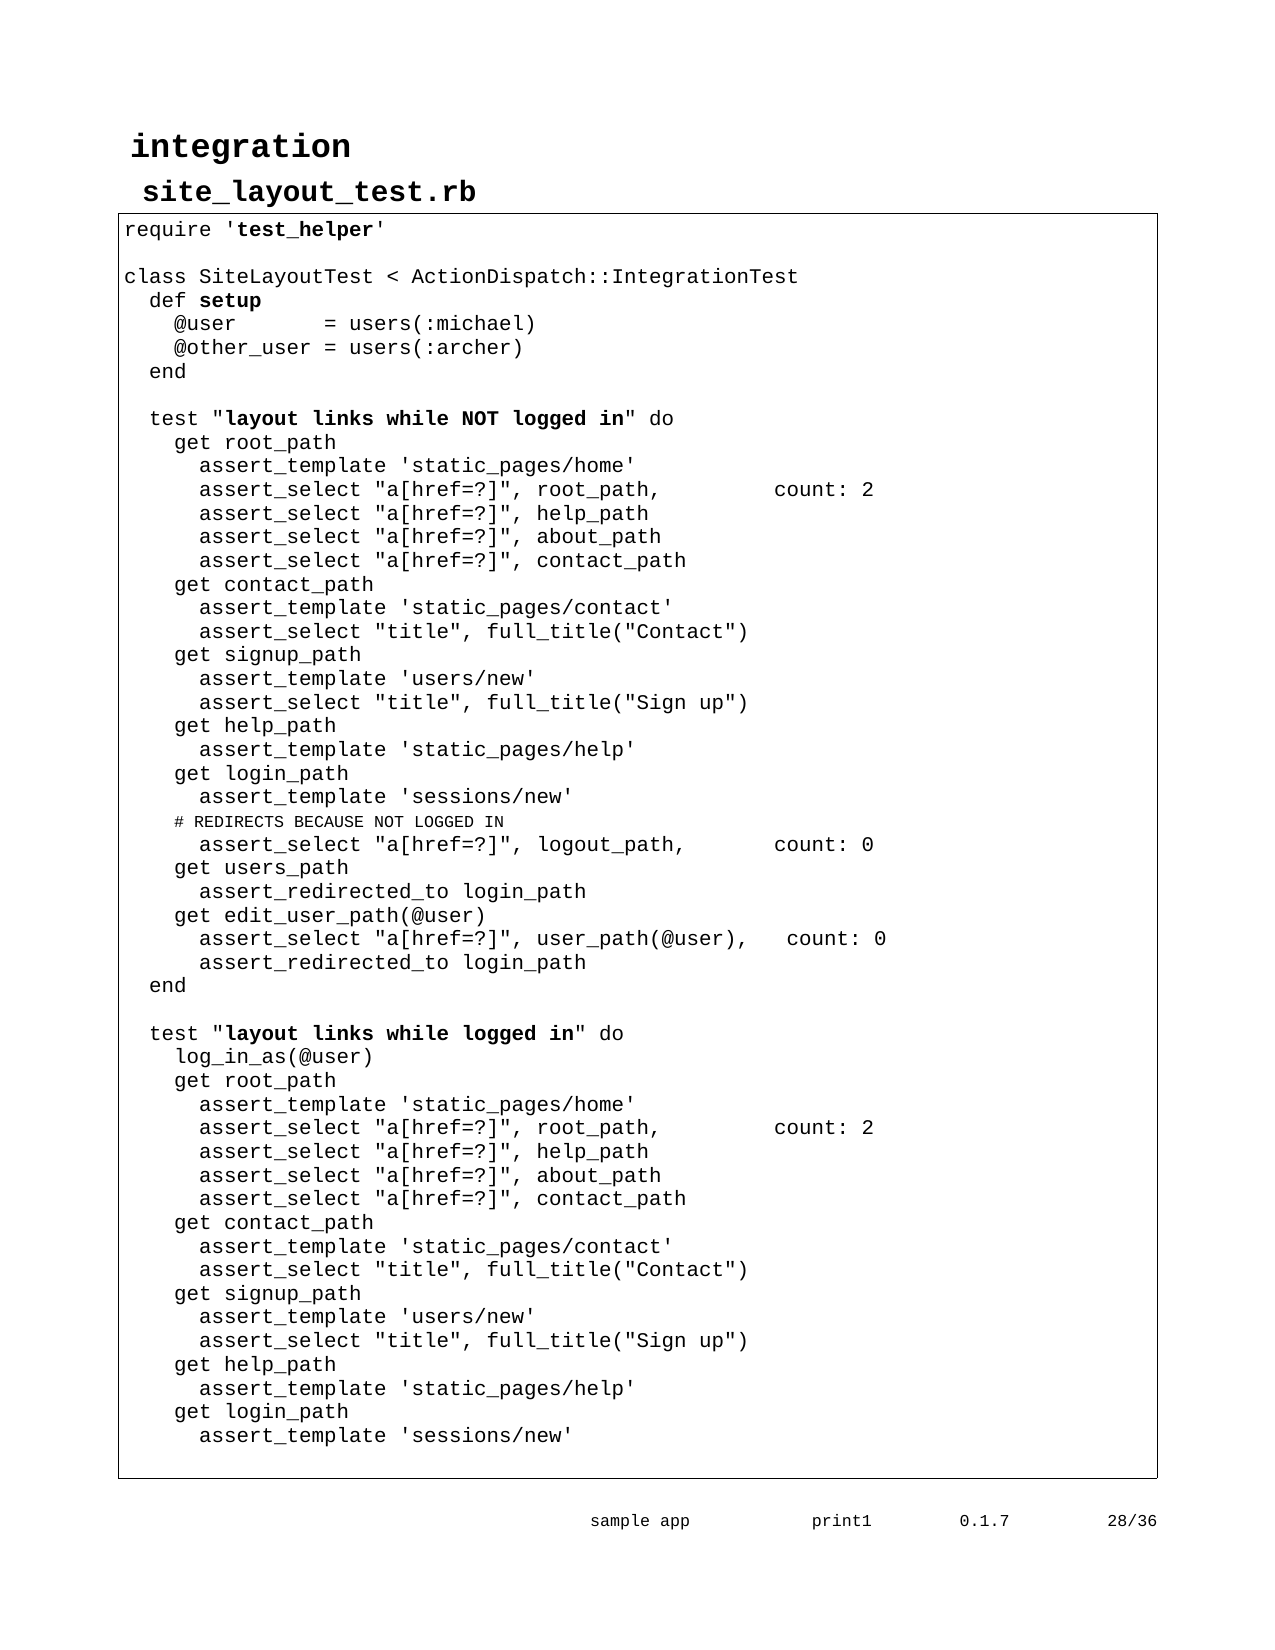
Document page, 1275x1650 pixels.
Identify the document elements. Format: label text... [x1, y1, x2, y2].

table_header require 'test_helper' class SiteLayoutTest < ActionDispatch::IntegrationTest def setup @user = users(:michael) @other_user = users(:archer) end test "layout links while NOT logged in" do get root_path assert_template 'static_pages/home' assert_select "a[href=?]", root_path, count: 2 assert_select "a[href=?]", help_path assert_select "a[href=?]", about_path assert_select "a[href=?]", contact_path get contact_path assert_template 'static_pages/contact' assert_select "title", full_title("Contact") get signup_path assert_template 'users/new' assert_select "title", full_title("Sign up") get help_path assert_template 'static_pages/help' get login_path assert_template 'sessions/new' # REDIRECTS BECAUSE NOT LOGGED IN assert_select "a[href=?]", logout_path, count: 0 get users_path assert_redirected_to login_path get edit_user_path(@user) assert_select "a[href=?]", user_path(@user), count: 0 assert_redirected_to login_path end test "layout links while logged in" do log_in_as(@user) get root_path assert_template 'static_pages/home' assert_select "a[href=?]", root_path, count: 2 assert_select "a[href=?]", help_path assert_select "a[href=?]", about_path assert_select "a[href=?]", contact_path get contact_path assert_template 'static_pages/contact' assert_select "title", full_title("Contact") get signup_path assert_template 'users/new' assert_select "title", full_title("Sign up") get help_path assert_template 'static_pages/help' get login_path assert_template 'sessions/new' [119, 214, 1157, 1478]
subtitle site_layout_test.rb [142, 177, 1157, 210]
subtitle integration [130, 130, 1157, 168]
